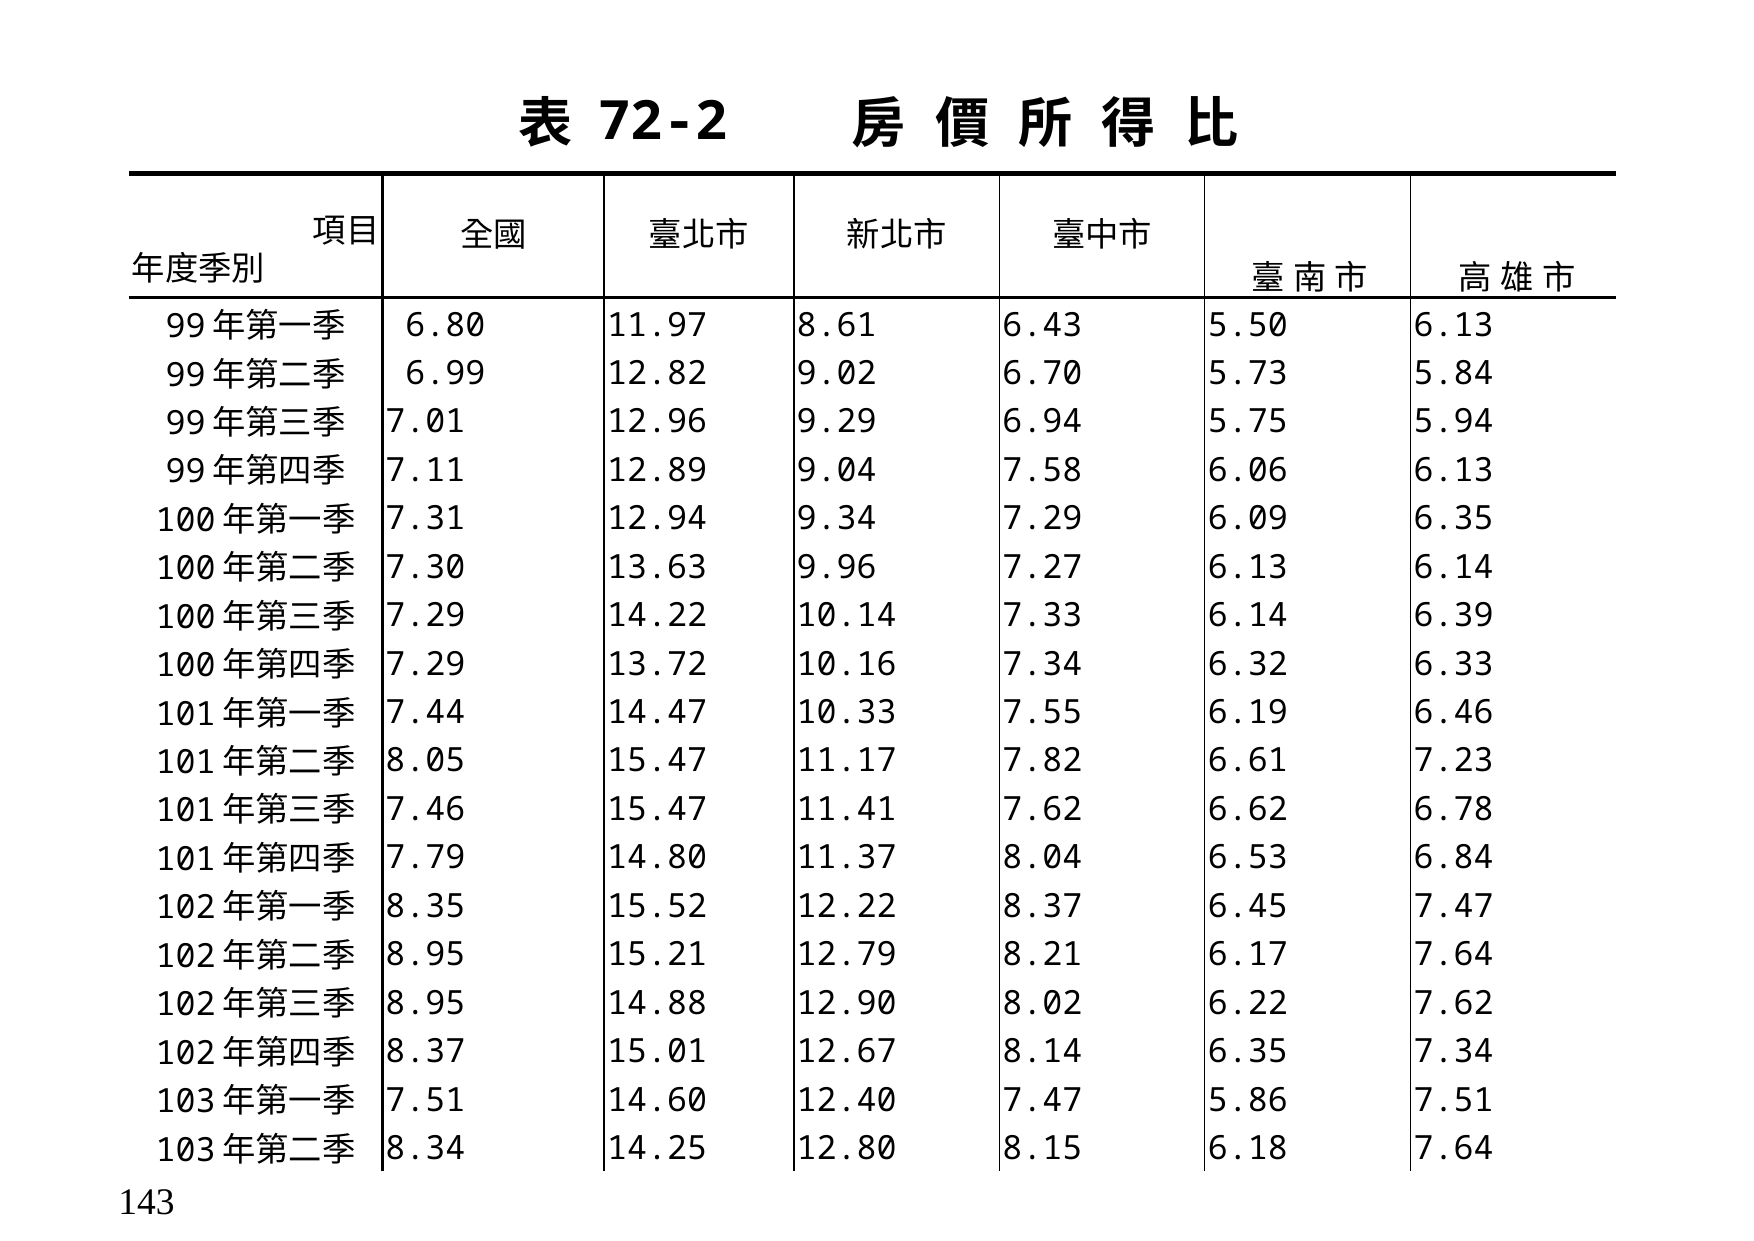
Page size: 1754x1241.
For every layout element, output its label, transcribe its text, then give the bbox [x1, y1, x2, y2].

table_cell 100年第二季 [129, 541, 381, 589]
table_cell 6.35 [1205, 1025, 1410, 1074]
table_cell 15.01 [605, 1025, 793, 1074]
table_cell 6.61 [1205, 735, 1410, 783]
table_cell 102年第一季 [129, 880, 381, 928]
table_cell 103年第二季 [129, 1122, 381, 1171]
table_cell 6.45 [1205, 880, 1410, 928]
table_cell 15.21 [605, 929, 793, 977]
table_cell 100年第三季 [129, 590, 381, 638]
table_cell 7.51 [384, 1074, 603, 1122]
table_cell 6.13 [1411, 444, 1616, 493]
table_cell 11.97 [605, 299, 793, 347]
table_cell 7.62 [1000, 783, 1204, 832]
subtitle 表72-2 房價所得比 [128, 46, 1628, 171]
table_cell 11.41 [795, 783, 999, 832]
table_cell 8.05 [384, 735, 603, 783]
table_header 高雄市 [1411, 176, 1616, 296]
table_cell 6.18 [1205, 1122, 1410, 1171]
table_cell 103年第一季 [129, 1074, 381, 1122]
table_cell 12.79 [795, 929, 999, 977]
table_cell 7.55 [1000, 686, 1204, 735]
table_cell 99年第二季 [129, 347, 381, 396]
table_cell 7.34 [1411, 1025, 1616, 1074]
table_cell 8.37 [384, 1025, 603, 1074]
table_cell 6.80 [384, 299, 603, 347]
table_header 臺北市 [605, 176, 793, 296]
table_header 項目 年度季別 [129, 176, 381, 296]
table_cell 99年第一季 [129, 299, 381, 347]
table_cell 100年第四季 [129, 638, 381, 686]
table_cell 7.11 [384, 444, 603, 493]
table_cell 12.22 [795, 880, 999, 928]
table_cell 6.43 [1000, 299, 1204, 347]
table_cell 7.62 [1411, 977, 1616, 1025]
table_cell 12.94 [605, 493, 793, 541]
table_cell 101年第二季 [129, 735, 381, 783]
table_cell 15.47 [605, 735, 793, 783]
table_cell 11.17 [795, 735, 999, 783]
table_cell 6.99 [384, 347, 603, 396]
table_cell 6.09 [1205, 493, 1410, 541]
table_cell 6.13 [1411, 299, 1616, 347]
table_cell 5.86 [1205, 1074, 1410, 1122]
table_cell 12.40 [795, 1074, 999, 1122]
table_cell 12.96 [605, 396, 793, 444]
table_cell 99年第三季 [129, 396, 381, 444]
table_cell 6.13 [1205, 541, 1410, 589]
table_cell 9.04 [795, 444, 999, 493]
table_cell 6.94 [1000, 396, 1204, 444]
table_cell 7.64 [1411, 929, 1616, 977]
table_cell 7.47 [1411, 880, 1616, 928]
table_cell 6.84 [1411, 832, 1616, 880]
table_cell 6.39 [1411, 590, 1616, 638]
table_cell 5.94 [1411, 396, 1616, 444]
table_cell 8.21 [1000, 929, 1204, 977]
table_cell 5.84 [1411, 347, 1616, 396]
table_cell 5.73 [1205, 347, 1410, 396]
table_cell 12.90 [795, 977, 999, 1025]
table_cell 6.33 [1411, 638, 1616, 686]
table_cell 10.14 [795, 590, 999, 638]
table_cell 7.29 [384, 590, 603, 638]
table_cell 10.16 [795, 638, 999, 686]
table_cell 9.02 [795, 347, 999, 396]
table_cell 6.53 [1205, 832, 1410, 880]
table_cell 8.02 [1000, 977, 1204, 1025]
table_header 臺中市 [1000, 176, 1204, 296]
table_cell 6.14 [1205, 590, 1410, 638]
table_cell 5.75 [1205, 396, 1410, 444]
table_cell 9.96 [795, 541, 999, 589]
table_cell 7.64 [1411, 1122, 1616, 1171]
table_cell 13.63 [605, 541, 793, 589]
table_cell 12.89 [605, 444, 793, 493]
table_cell 6.17 [1205, 929, 1410, 977]
table_cell 8.34 [384, 1122, 603, 1171]
table_cell 6.22 [1205, 977, 1410, 1025]
table_cell 7.79 [384, 832, 603, 880]
table_cell 6.78 [1411, 783, 1616, 832]
table_cell 9.34 [795, 493, 999, 541]
table_cell 14.60 [605, 1074, 793, 1122]
table_cell 7.27 [1000, 541, 1204, 589]
table_cell 8.95 [384, 929, 603, 977]
table_cell 8.61 [795, 299, 999, 347]
table_cell 12.67 [795, 1025, 999, 1074]
table_cell 13.72 [605, 638, 793, 686]
table_cell 101年第一季 [129, 686, 381, 735]
table_cell 14.47 [605, 686, 793, 735]
table_cell 6.62 [1205, 783, 1410, 832]
table_cell 12.80 [795, 1122, 999, 1171]
table_cell 10.33 [795, 686, 999, 735]
table_cell 7.29 [1000, 493, 1204, 541]
table_cell 102年第二季 [129, 929, 381, 977]
table_cell 14.88 [605, 977, 793, 1025]
table_cell 6.35 [1411, 493, 1616, 541]
table_cell 6.14 [1411, 541, 1616, 589]
table_header 臺南市 [1205, 176, 1410, 296]
table_cell 7.34 [1000, 638, 1204, 686]
table_header 全國 [384, 176, 603, 296]
table_cell 102年第三季 [129, 977, 381, 1025]
table_cell 7.46 [384, 783, 603, 832]
table_cell 7.33 [1000, 590, 1204, 638]
table_cell 7.58 [1000, 444, 1204, 493]
table_cell 7.29 [384, 638, 603, 686]
table_cell 7.30 [384, 541, 603, 589]
table_cell 6.06 [1205, 444, 1410, 493]
table_cell 9.29 [795, 396, 999, 444]
table_cell 11.37 [795, 832, 999, 880]
table_cell 7.23 [1411, 735, 1616, 783]
table_cell 7.01 [384, 396, 603, 444]
table_cell 101年第四季 [129, 832, 381, 880]
table_cell 14.22 [605, 590, 793, 638]
table_cell 8.95 [384, 977, 603, 1025]
table_cell 14.25 [605, 1122, 793, 1171]
table_cell 100年第一季 [129, 493, 381, 541]
table_cell 8.14 [1000, 1025, 1204, 1074]
table_cell 12.82 [605, 347, 793, 396]
table_header 新北市 [795, 176, 999, 296]
table_cell 7.31 [384, 493, 603, 541]
table_cell 7.47 [1000, 1074, 1204, 1122]
table_cell 6.46 [1411, 686, 1616, 735]
table_cell 6.70 [1000, 347, 1204, 396]
table_cell 6.19 [1205, 686, 1410, 735]
table_cell 8.04 [1000, 832, 1204, 880]
table_cell 7.51 [1411, 1074, 1616, 1122]
table_cell 7.82 [1000, 735, 1204, 783]
table_cell 5.50 [1205, 299, 1410, 347]
table_cell 8.37 [1000, 880, 1204, 928]
table_cell 15.52 [605, 880, 793, 928]
table_cell 7.44 [384, 686, 603, 735]
table_cell 15.47 [605, 783, 793, 832]
table_cell 102年第四季 [129, 1025, 381, 1074]
table_cell 101年第三季 [129, 783, 381, 832]
table_cell 14.80 [605, 832, 793, 880]
table_cell 8.15 [1000, 1122, 1204, 1171]
table_cell 8.35 [384, 880, 603, 928]
table_cell 99年第四季 [129, 444, 381, 493]
table_cell 6.32 [1205, 638, 1410, 686]
